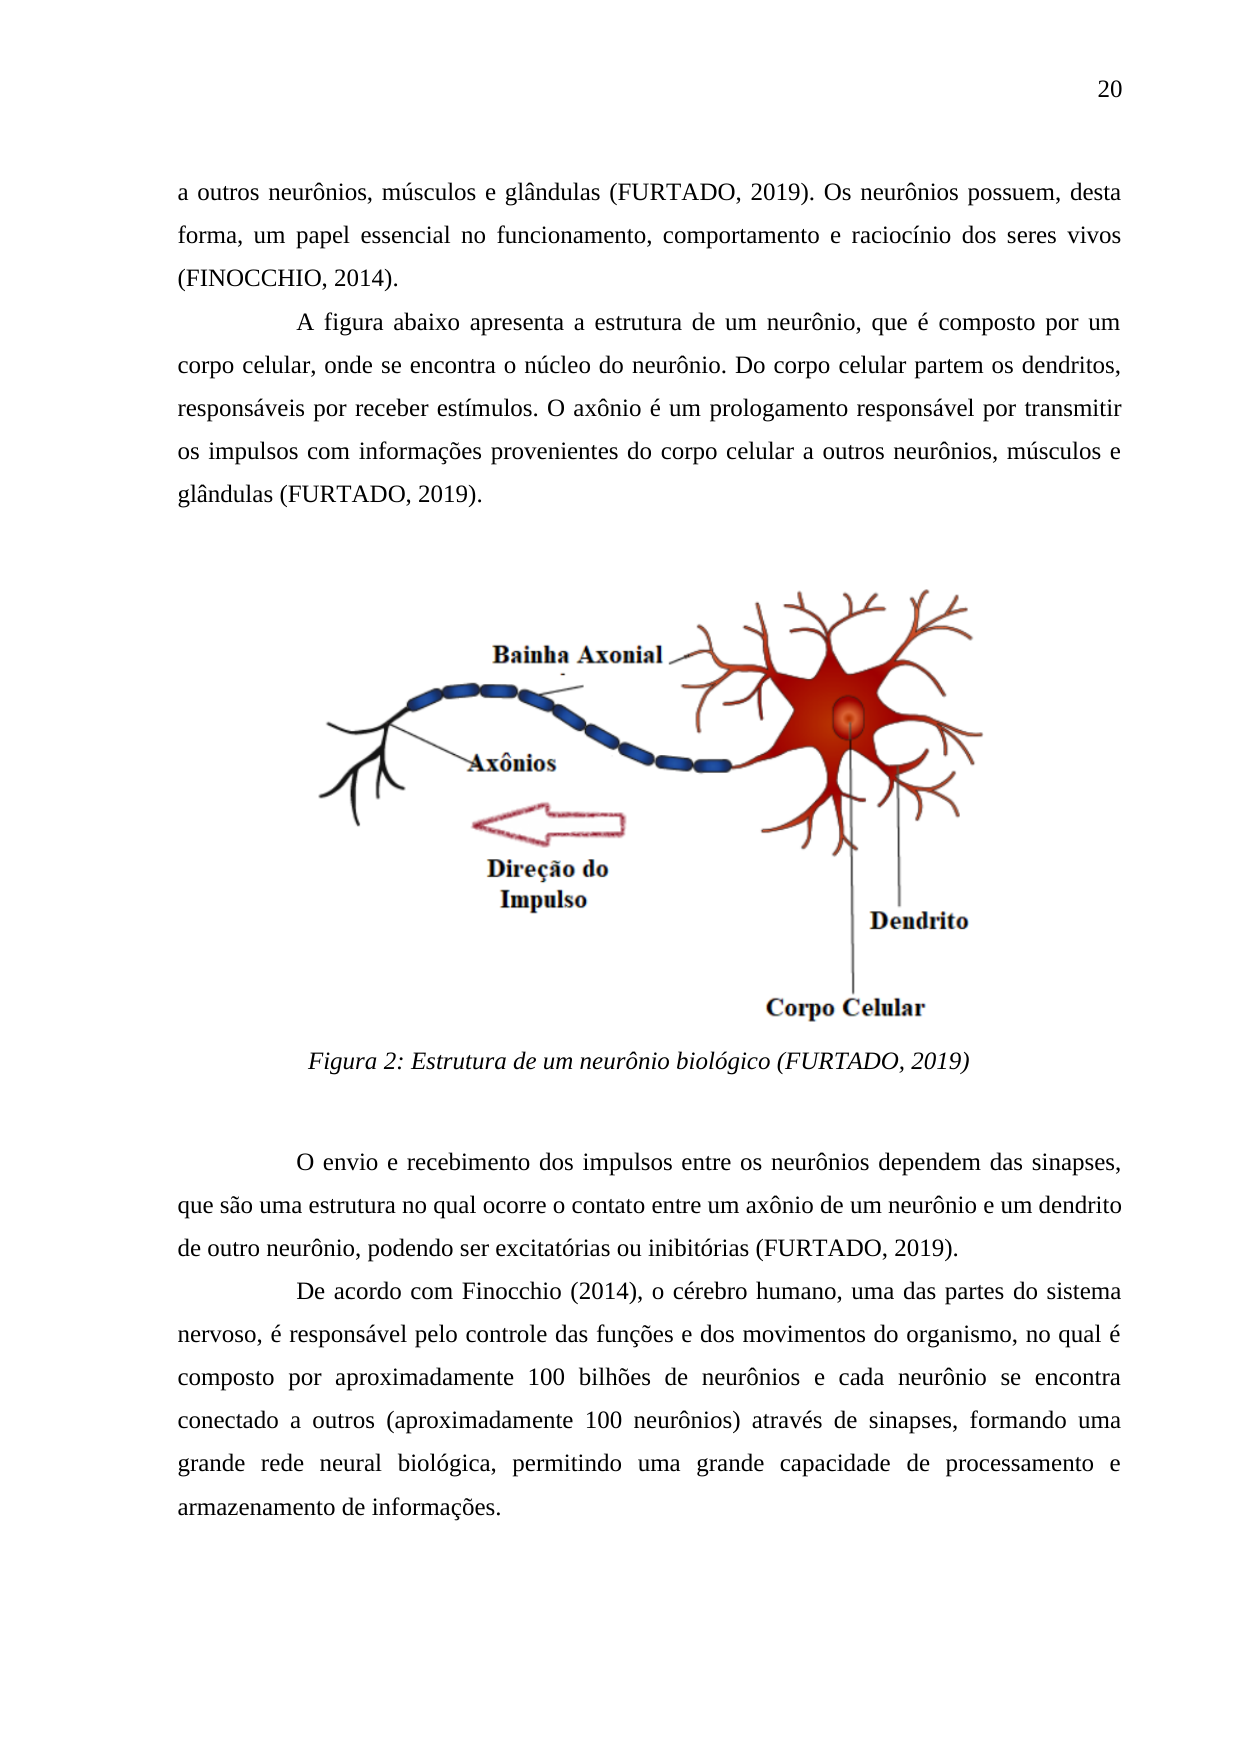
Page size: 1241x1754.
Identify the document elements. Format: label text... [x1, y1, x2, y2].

picture [307, 577, 992, 1032]
text O envio e recebimento dos impulsos entre os neurônios dependem das sinapses, que são uma estrutura no qual ocorre o contato entre um axônio de um neurônio e um dendrito de outro neurônio, podendo ser excitatórias ou inibitórias (FURTADO, 2019). [177, 1147, 1122, 1262]
text De acordo com Finocchio (2014), o cérebro humano, uma das partes do sistema nervoso, é responsável pelo controle das funções e dos movimentos do organismo, no qual é composto por aproximadamente 100 bilhões de neurônios e cada neurônio se encontra conectado a outros (aproximadamente 100 neurônios) através de sinapses, formando uma grande rede neural biológica, permitindo uma grande capacidade de processamento e armazenamento de informações. [177, 1276, 1122, 1520]
text Figura 2: Estrutura de um neurônio biológico (FURTADO, 2019) [308, 1032, 991, 1075]
text a outros neurônios, músculos e glândulas (FURTADO, 2019). Os neurônios possuem, desta forma, um papel essencial no funcionamento, comportamento e raciocínio dos seres vivos (FINOCCHIO, 2014). [177, 177, 1122, 292]
text A figura abaixo apresenta a estrutura de um neurônio, que é composto por um corpo celular, onde se encontra o núcleo do neurônio. Do corpo celular partem os dendritos, responsáveis por receber estímulos. O axônio é um prologamento responsável por transmitir os impulsos com informações provenientes do corpo celular a outros neurônios, músculos e glândulas (FURTADO, 2019). [177, 307, 1122, 508]
